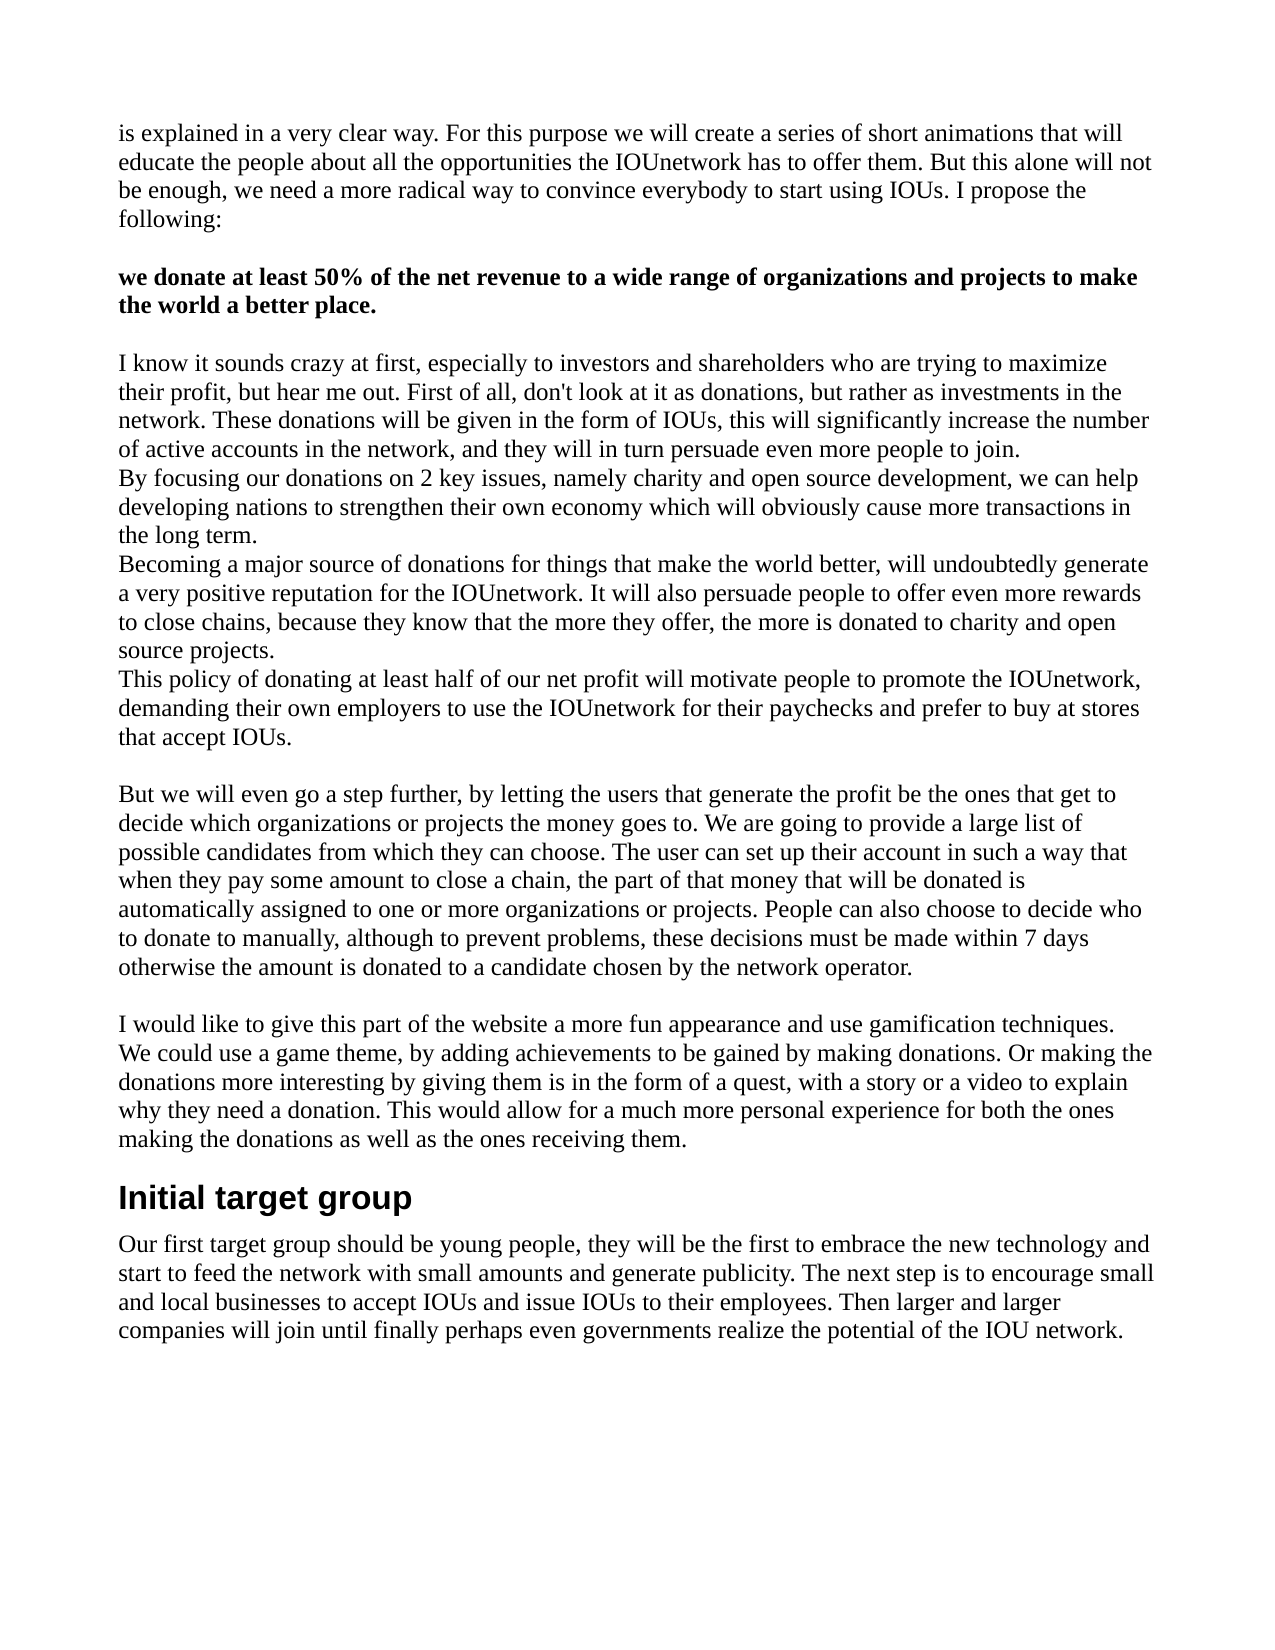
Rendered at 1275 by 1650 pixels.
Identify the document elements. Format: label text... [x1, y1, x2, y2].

text is explained in a very clear way. For this purpose we will create a series of short animations that will educate the people about all the opportunities the IOUnetwork has to offer them. But this alone will not be enough, we need a more radical way to convince everybody to start using IOUs. I propose the following: [118, 118, 1157, 233]
text we donate at least 50% of the net revenue to a wide range of organizations and projects to make the world a better place. [118, 262, 1157, 319]
subtitle Initial target group [118, 1178, 1157, 1217]
text Becoming a major source of donations for things that make the world better, will undoubtedly generate a very positive reputation for the IOUnetwork. It will also persuade people to offer even more rewards to close chains, because they know that the more they offer, the more is donated to charity and open source projects. [118, 549, 1157, 664]
text I know it sounds crazy at first, especially to investors and shareholders who are trying to maximize their profit, but hear me out. First of all, don't look at it as donations, but rather as investments in the network. These donations will be given in the form of IOUs, this will significantly increase the number of active accounts in the network, and they will in turn persuade even more people to join. [118, 348, 1157, 463]
text This policy of donating at least half of our net profit will motivate people to promote the IOUnetwork, demanding their own employers to use the IOUnetwork for their paychecks and prefer to buy at stores that accept IOUs. [118, 664, 1157, 751]
text I would like to give this part of the website a more fun appearance and use gamification techniques. [118, 1009, 1157, 1038]
text We could use a game theme, by adding achievements to be gained by making donations. Or making the donations more interesting by giving them is in the form of a quest, with a story or a video to explain why they need a donation. This would allow for a much more personal experience for both the ones making the donations as well as the ones receiving them. [118, 1038, 1157, 1153]
text But we will even go a step further, by letting the users that generate the profit be the ones that get to decide which organizations or projects the money goes to. We are going to provide a large list of possible candidates from which they can choose. The user can set up their account in such a way that when they pay some amount to close a chain, the part of that money that will be donated is automatically assigned to one or more organizations or projects. People can also choose to decide who to donate to manually, although to prevent problems, these decisions must be made within 7 days otherwise the amount is donated to a candidate chosen by the network operator. [118, 779, 1157, 981]
text By focusing our donations on 2 key issues, namely charity and open source development, we can help developing nations to strengthen their own economy which will obviously cause more transactions in the long term. [118, 463, 1157, 549]
text Our first target group should be young people, they will be the first to embrace the new technology and start to feed the network with small amounts and generate publicity. The next step is to encourage small and local businesses to accept IOUs and issue IOUs to their employees. Then larger and larger companies will join until finally perhaps even governments realize the potential of the IOU network. [118, 1229, 1157, 1344]
